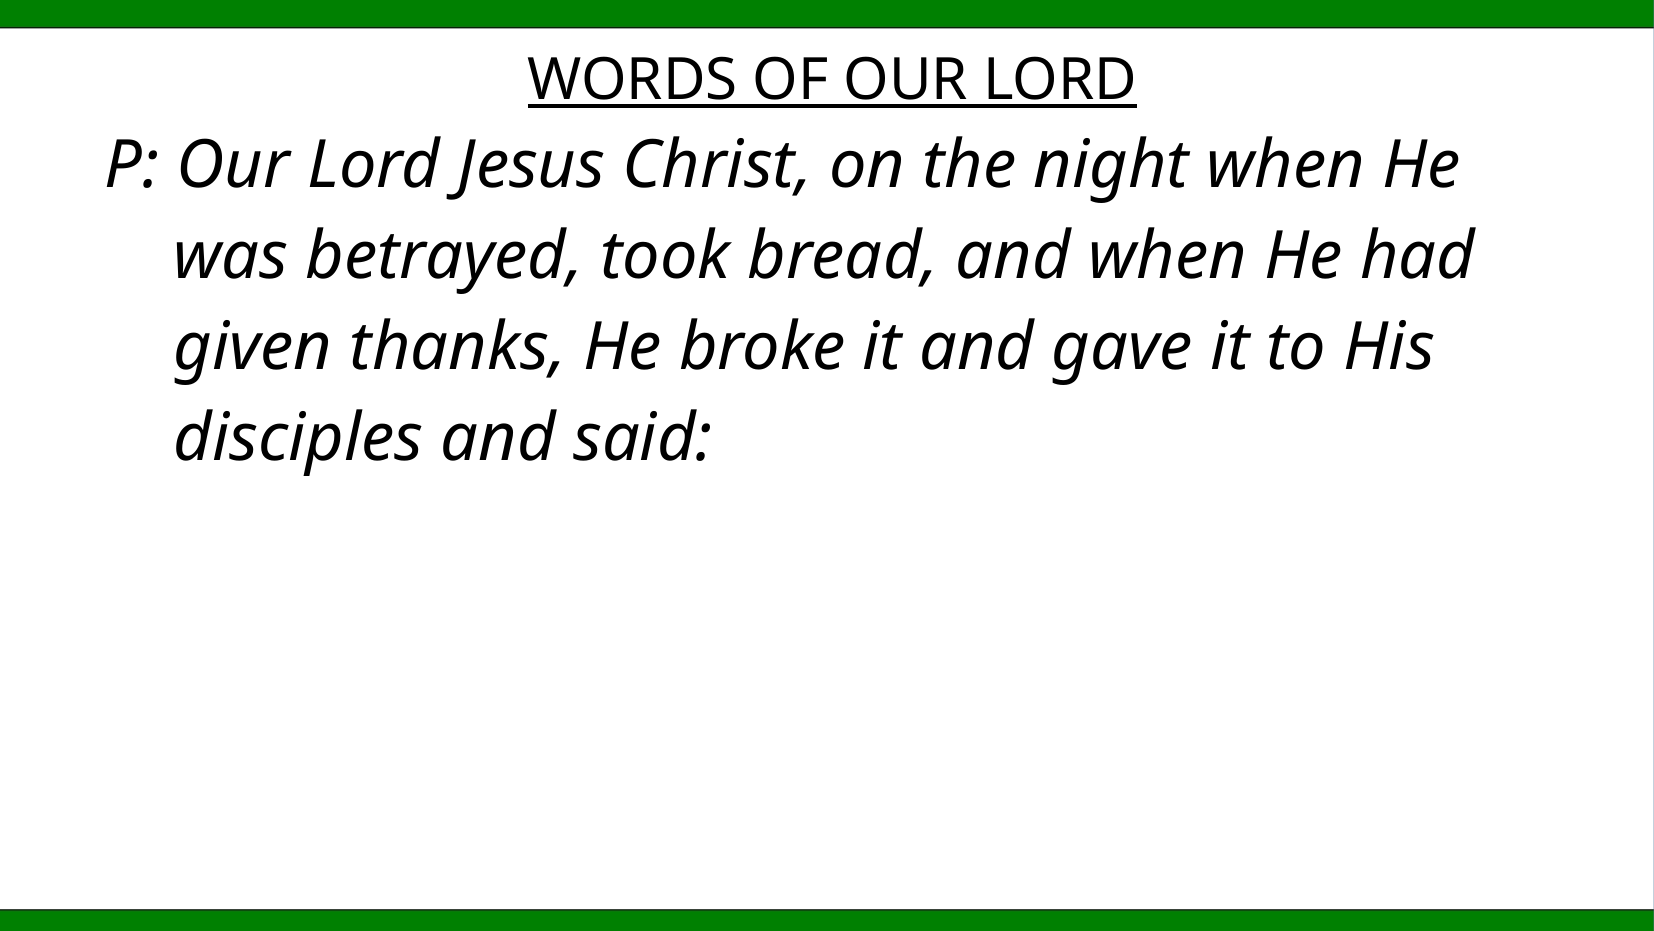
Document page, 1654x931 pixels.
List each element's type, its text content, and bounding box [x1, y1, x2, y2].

picture [0, 0, 1654, 931]
text_box WORDS OF OUR LORD P: Our Lord Jesus Christ, on the night when He was betrayed, took bread, and when He had given thanks, He broke it and gave it to His disciples and said: [90, 30, 1576, 496]
